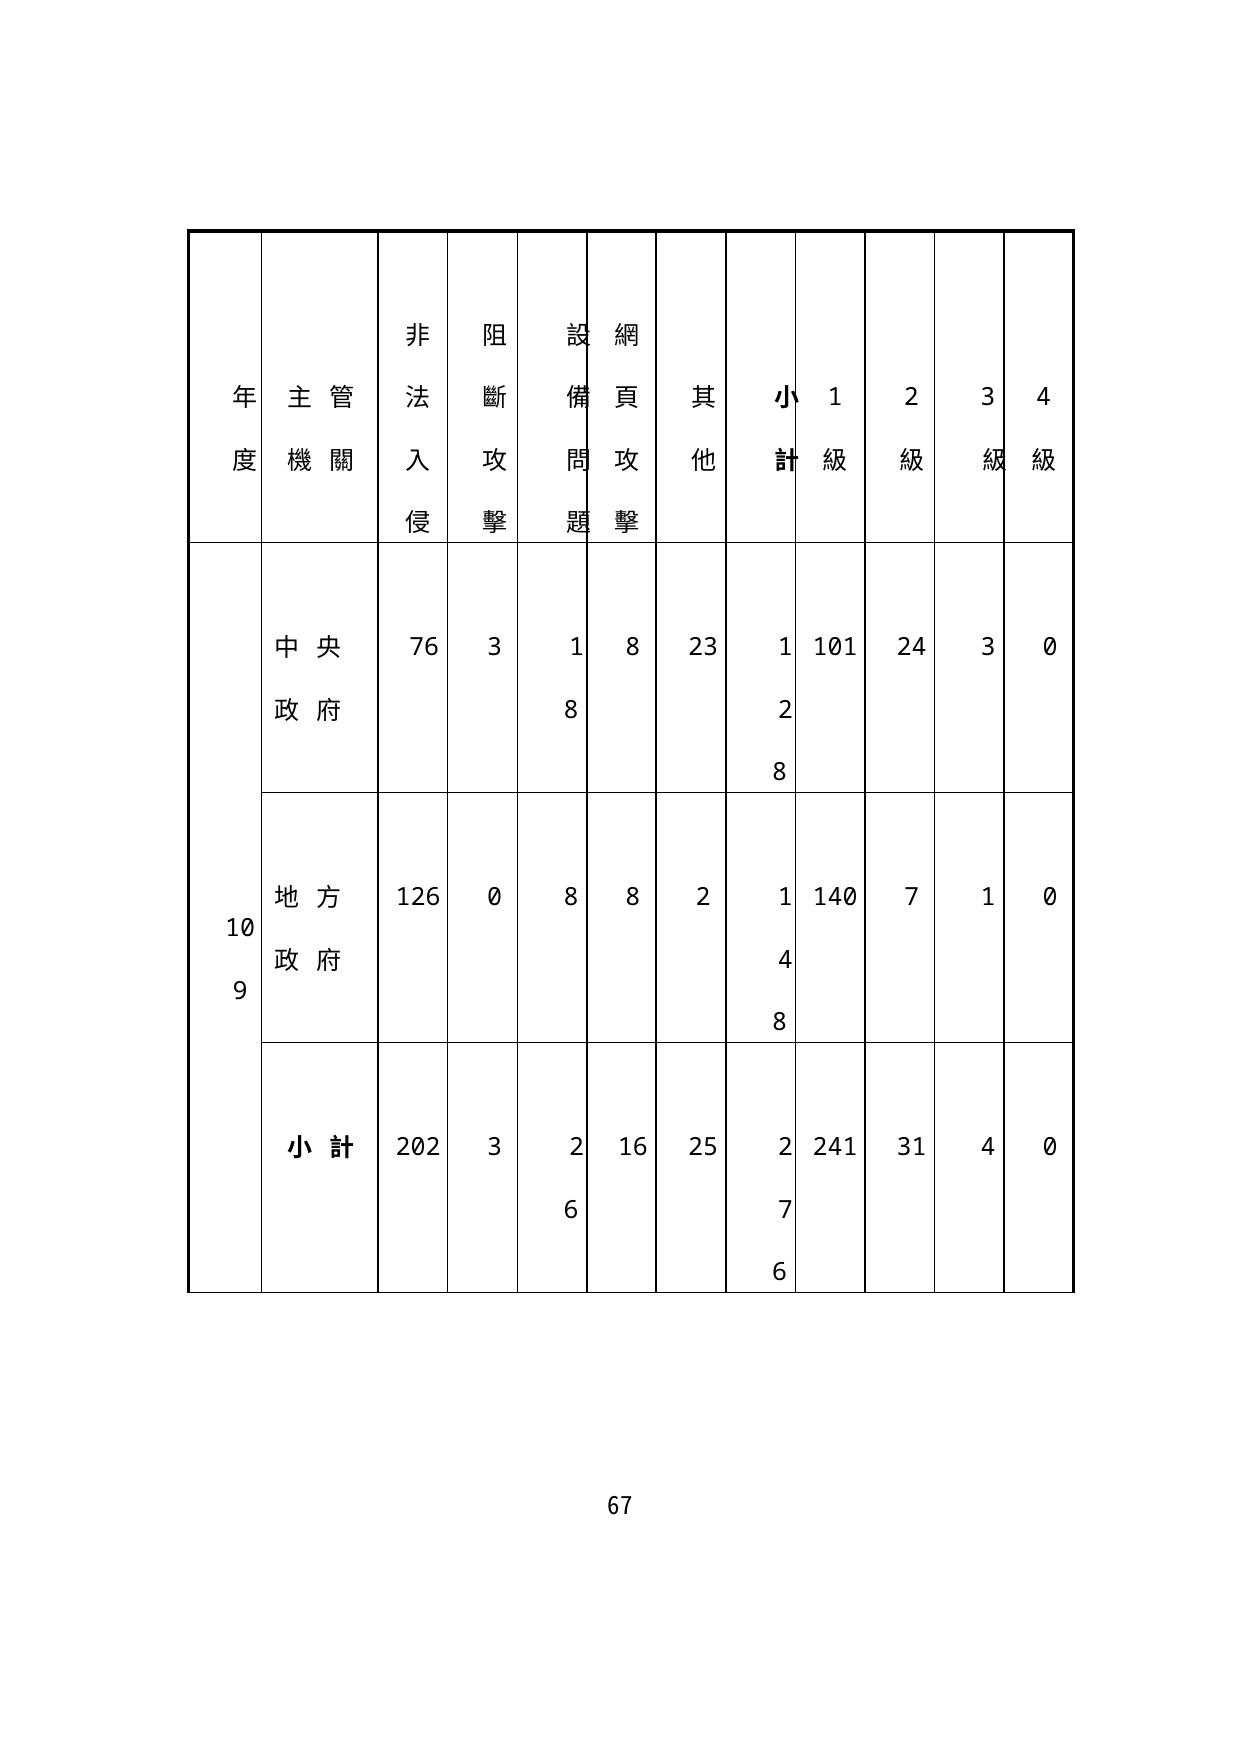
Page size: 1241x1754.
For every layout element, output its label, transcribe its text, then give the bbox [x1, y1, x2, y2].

table_header 設備問題 [518, 233, 586, 542]
table_cell 0 [1005, 543, 1072, 792]
table_header 2級 [866, 233, 934, 542]
table_cell 109 [190, 543, 261, 1292]
table_cell 241 [796, 1043, 864, 1292]
table_cell 中央政府 [262, 543, 377, 792]
table_header 1級 [796, 233, 864, 542]
table_cell 101 [796, 543, 864, 792]
table_cell 小計 [262, 1043, 377, 1292]
table_cell 3 [448, 543, 517, 792]
table_cell 128 [727, 543, 795, 792]
table_cell 0 [448, 793, 517, 1042]
table_cell 126 [379, 793, 447, 1042]
table_cell 18 [518, 543, 586, 792]
table_cell 7 [866, 793, 934, 1042]
table_cell 1 [935, 793, 1003, 1042]
table_cell 3 [935, 543, 1003, 792]
table_header 其他 [657, 233, 725, 542]
table_header 非法入侵 [379, 233, 447, 542]
table_header 主管機關 [262, 233, 377, 542]
table_cell 202 [379, 1043, 447, 1292]
table_cell 26 [518, 1043, 586, 1292]
table_cell 8 [518, 793, 586, 1042]
table_cell 25 [657, 1043, 725, 1292]
table_cell 8 [588, 793, 655, 1042]
table_cell 24 [866, 543, 934, 792]
table_header 網頁攻擊 [588, 233, 655, 542]
table_cell 8 [588, 543, 655, 792]
table_cell 3 [448, 1043, 517, 1292]
table_cell 地方政府 [262, 793, 377, 1042]
table_cell 2 [657, 793, 725, 1042]
table_header 4級 [1005, 233, 1072, 542]
table_cell 4 [935, 1043, 1003, 1292]
table_header 小計 [727, 233, 795, 542]
table_cell 148 [727, 793, 795, 1042]
table_cell 0 [1005, 1043, 1072, 1292]
table_header 3級 [935, 233, 1003, 542]
table_cell 276 [727, 1043, 795, 1292]
table_cell 0 [1005, 793, 1072, 1042]
table_cell 31 [866, 1043, 934, 1292]
table_cell 76 [379, 543, 447, 792]
table_header 阻斷攻擊 [448, 233, 517, 542]
table_header 年度 [190, 233, 261, 542]
table_cell 23 [657, 543, 725, 792]
table_cell 16 [588, 1043, 655, 1292]
table_cell 140 [796, 793, 864, 1042]
